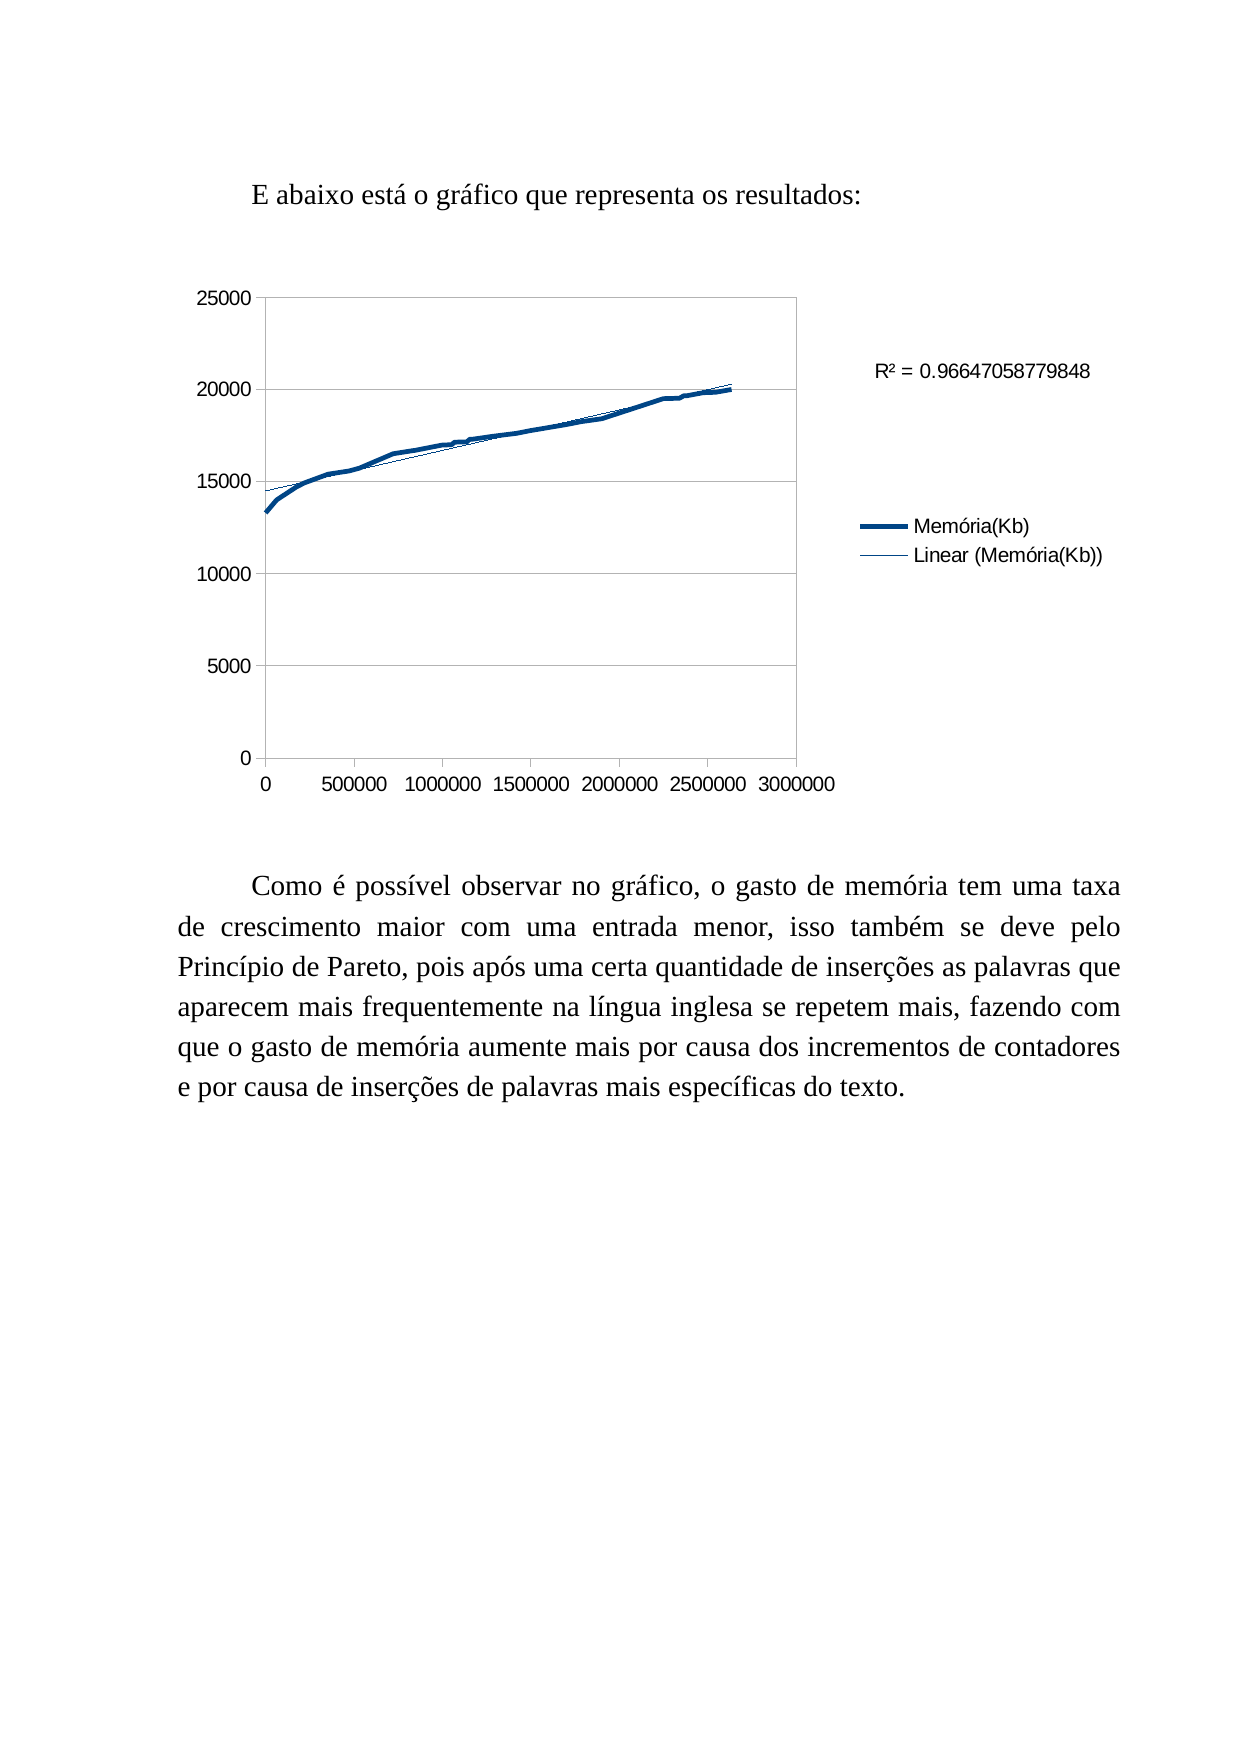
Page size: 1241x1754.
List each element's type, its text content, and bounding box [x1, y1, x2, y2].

text Como é possível observar no gráfico, o gasto de memória tem uma taxa de crescimento maior com uma entrada menor, isso também se deve pelo Princípio de Pareto, pois após uma certa quantidade de inserções as palavras que aparecem mais frequentemente na língua inglesa se repetem mais, fazendo com que o gasto de memória aumente mais por causa dos incrementos de contadores e por causa de inserções de palavras mais específicas do texto. [177, 868, 1122, 1103]
text E abaixo está o gráfico que representa os resultados: [177, 177, 1122, 211]
